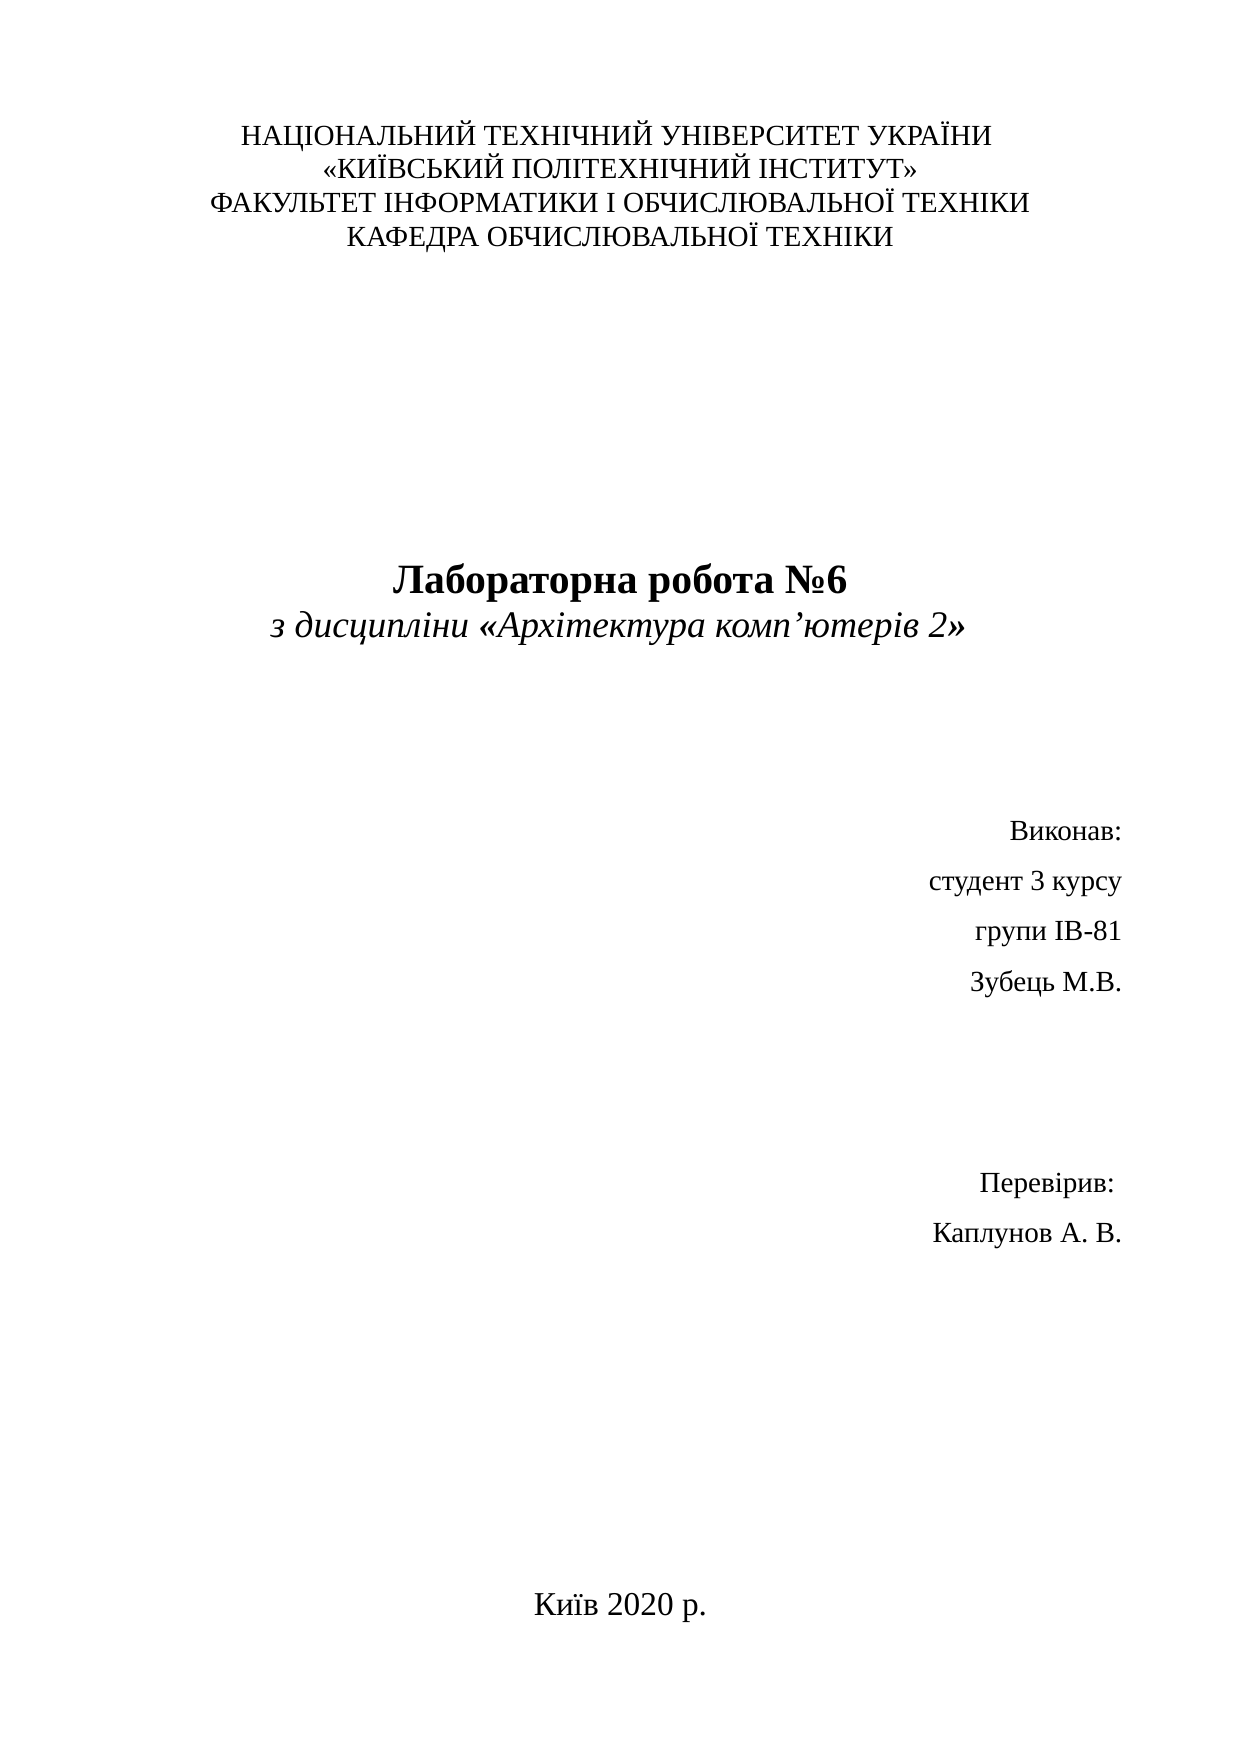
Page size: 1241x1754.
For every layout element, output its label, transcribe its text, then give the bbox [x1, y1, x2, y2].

text «КИЇВСЬКИЙ ПОЛІТЕХНІЧНИЙ ІНСТИТУТ» [118, 152, 1122, 185]
text групи ІВ-81 [118, 913, 1122, 947]
text КАФЕДРА ОБЧИСЛЮВАЛЬНОЇ ТЕХНІКИ [118, 219, 1122, 252]
text Зубець М.В. [118, 964, 1122, 997]
text ФАКУЛЬТЕТ ІНФОРМАТИКИ І ОБЧИСЛЮВАЛЬНОЇ ТЕХНІКИ [118, 185, 1122, 219]
text з дисципліни «Архітектура комп’ютерів 2» [118, 602, 1122, 645]
text Лабораторна робота №6 [118, 554, 1122, 602]
text НАЦІОНАЛЬНИЙ ТЕХНІЧНИЙ УНІВЕРСИТЕТ УКРАЇНИ [118, 118, 1122, 152]
text Перевірив: [118, 1165, 1122, 1199]
text Виконав: [118, 813, 1122, 846]
text Київ 2020 р. [118, 1584, 1122, 1623]
text студент 3 курсу [118, 863, 1122, 897]
text Каплунов А. В. [118, 1215, 1122, 1249]
